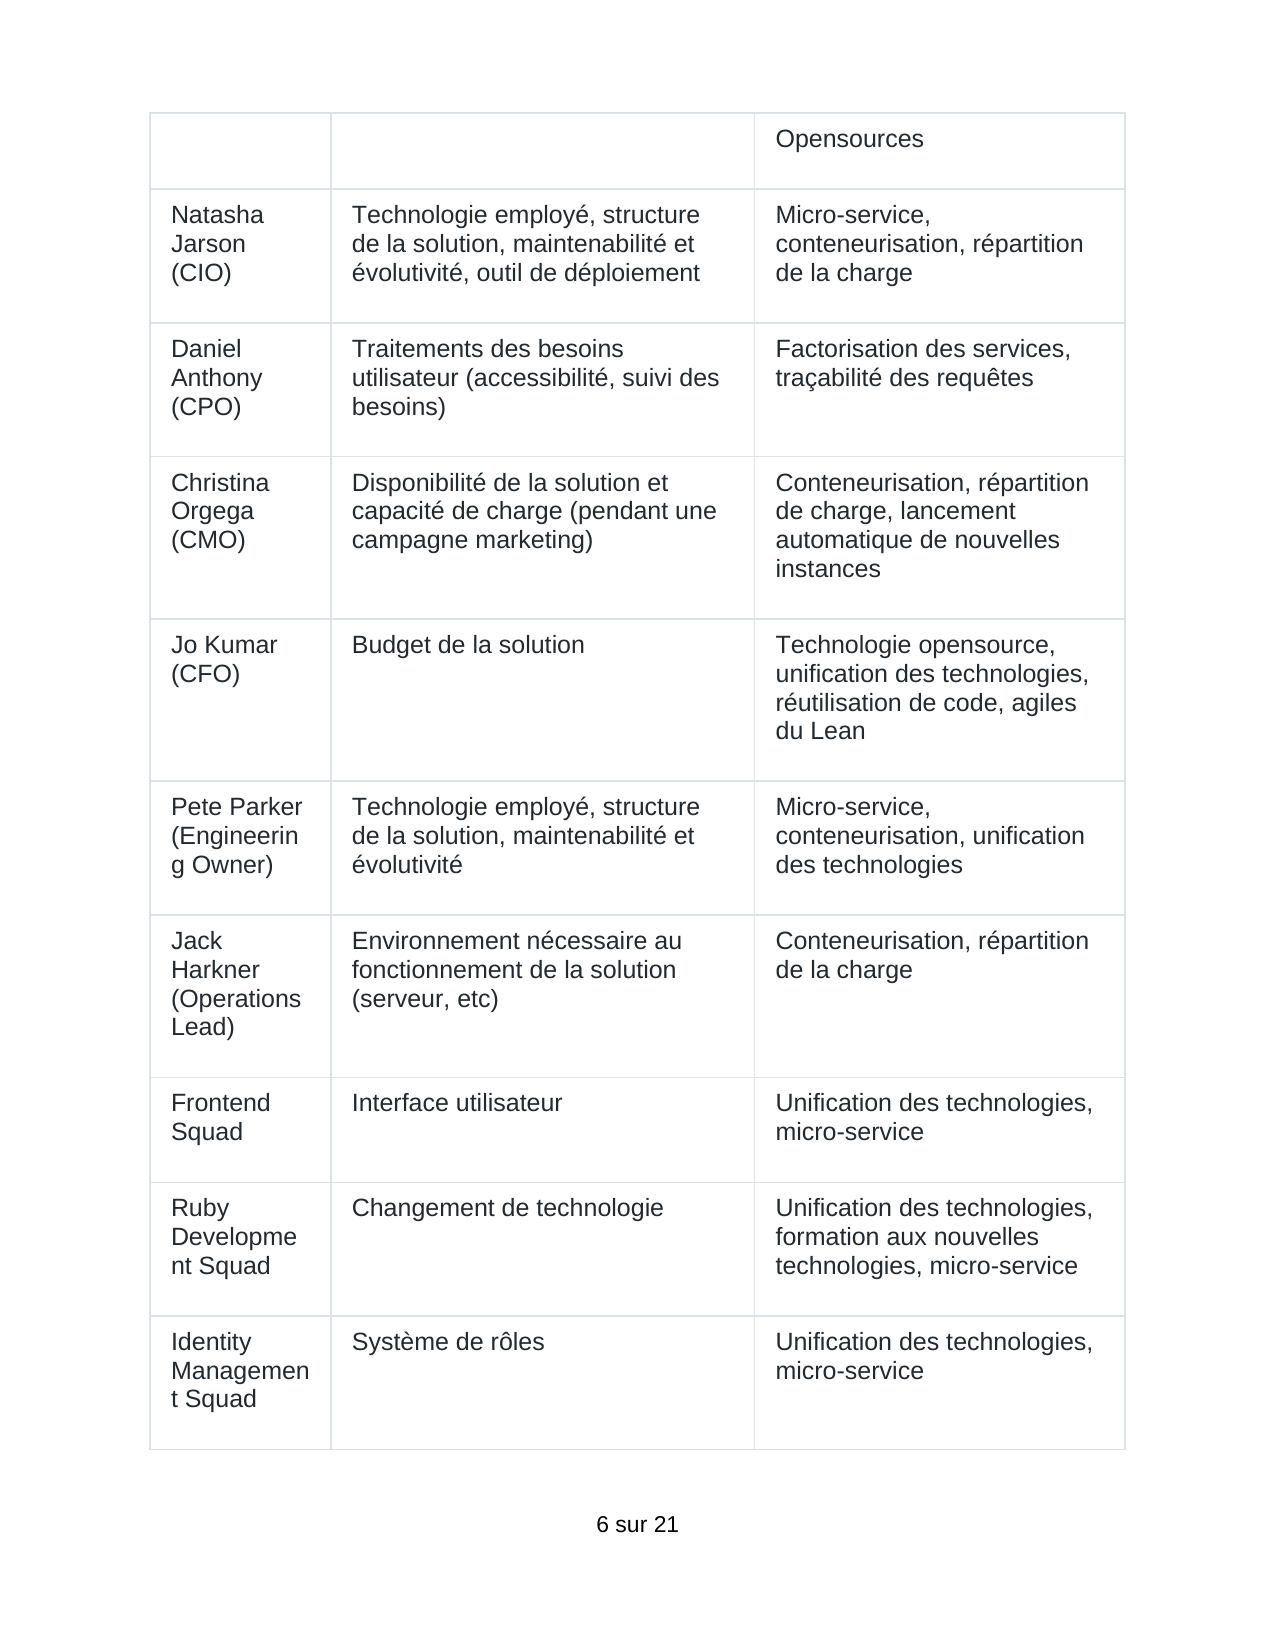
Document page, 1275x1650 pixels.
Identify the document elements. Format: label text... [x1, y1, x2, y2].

table_cell Opensources [755, 114, 1124, 188]
table_cell Micro-service, conteneurisation, répartition de la charge [755, 190, 1124, 322]
table_cell [151, 114, 330, 188]
table_cell Environnement nécessaire au fonctionnement de la solution (serveur, etc) [332, 916, 754, 1076]
table_cell Unification des technologies, formation aux nouvelles technologies, micro-service [755, 1183, 1124, 1315]
table_cell Natasha Jarson (CIO) [151, 190, 330, 322]
table_cell Interface utilisateur [332, 1078, 754, 1181]
table_cell Ruby Development Squad [151, 1183, 330, 1315]
table_cell Changement de technologie [332, 1183, 754, 1315]
table_cell Christina Orgega (CMO) [151, 457, 330, 618]
table_cell Technologie employé, structure de la solution, maintenabilité et évolutivité, outil de déploiement [332, 190, 754, 322]
table_cell Identity Management Squad [151, 1317, 330, 1449]
table_cell Factorisation des services, traçabilité des requêtes [755, 324, 1124, 456]
table_cell Budget de la solution [332, 620, 754, 780]
table_cell Frontend Squad [151, 1078, 330, 1181]
table_cell Système de rôles [332, 1317, 754, 1449]
table_cell Micro-service, conteneurisation, unification des technologies [755, 782, 1124, 914]
table_cell Traitements des besoins utilisateur (accessibilité, suivi des besoins) [332, 324, 754, 456]
table_cell Disponibilité de la solution et capacité de charge (pendant une campagne marketing) [332, 457, 754, 618]
table_cell Conteneurisation, répartition de charge, lancement automatique de nouvelles instances [755, 457, 1124, 618]
table_cell Technologie opensource, unification des technologies, réutilisation de code, agiles du Lean [755, 620, 1124, 780]
table_cell Jack Harkner (Operations Lead) [151, 916, 330, 1076]
table_cell Jo Kumar (CFO) [151, 620, 330, 780]
table_cell Conteneurisation, répartition de la charge [755, 916, 1124, 1076]
table_cell Technologie employé, structure de la solution, maintenabilité et évolutivité [332, 782, 754, 914]
table_cell Pete Parker (Engineering Owner) [151, 782, 330, 914]
table_cell [332, 114, 754, 188]
table_cell Daniel Anthony (CPO) [151, 324, 330, 456]
table_cell Unification des technologies, micro-service [755, 1078, 1124, 1181]
table_cell Unification des technologies, micro-service [755, 1317, 1124, 1449]
